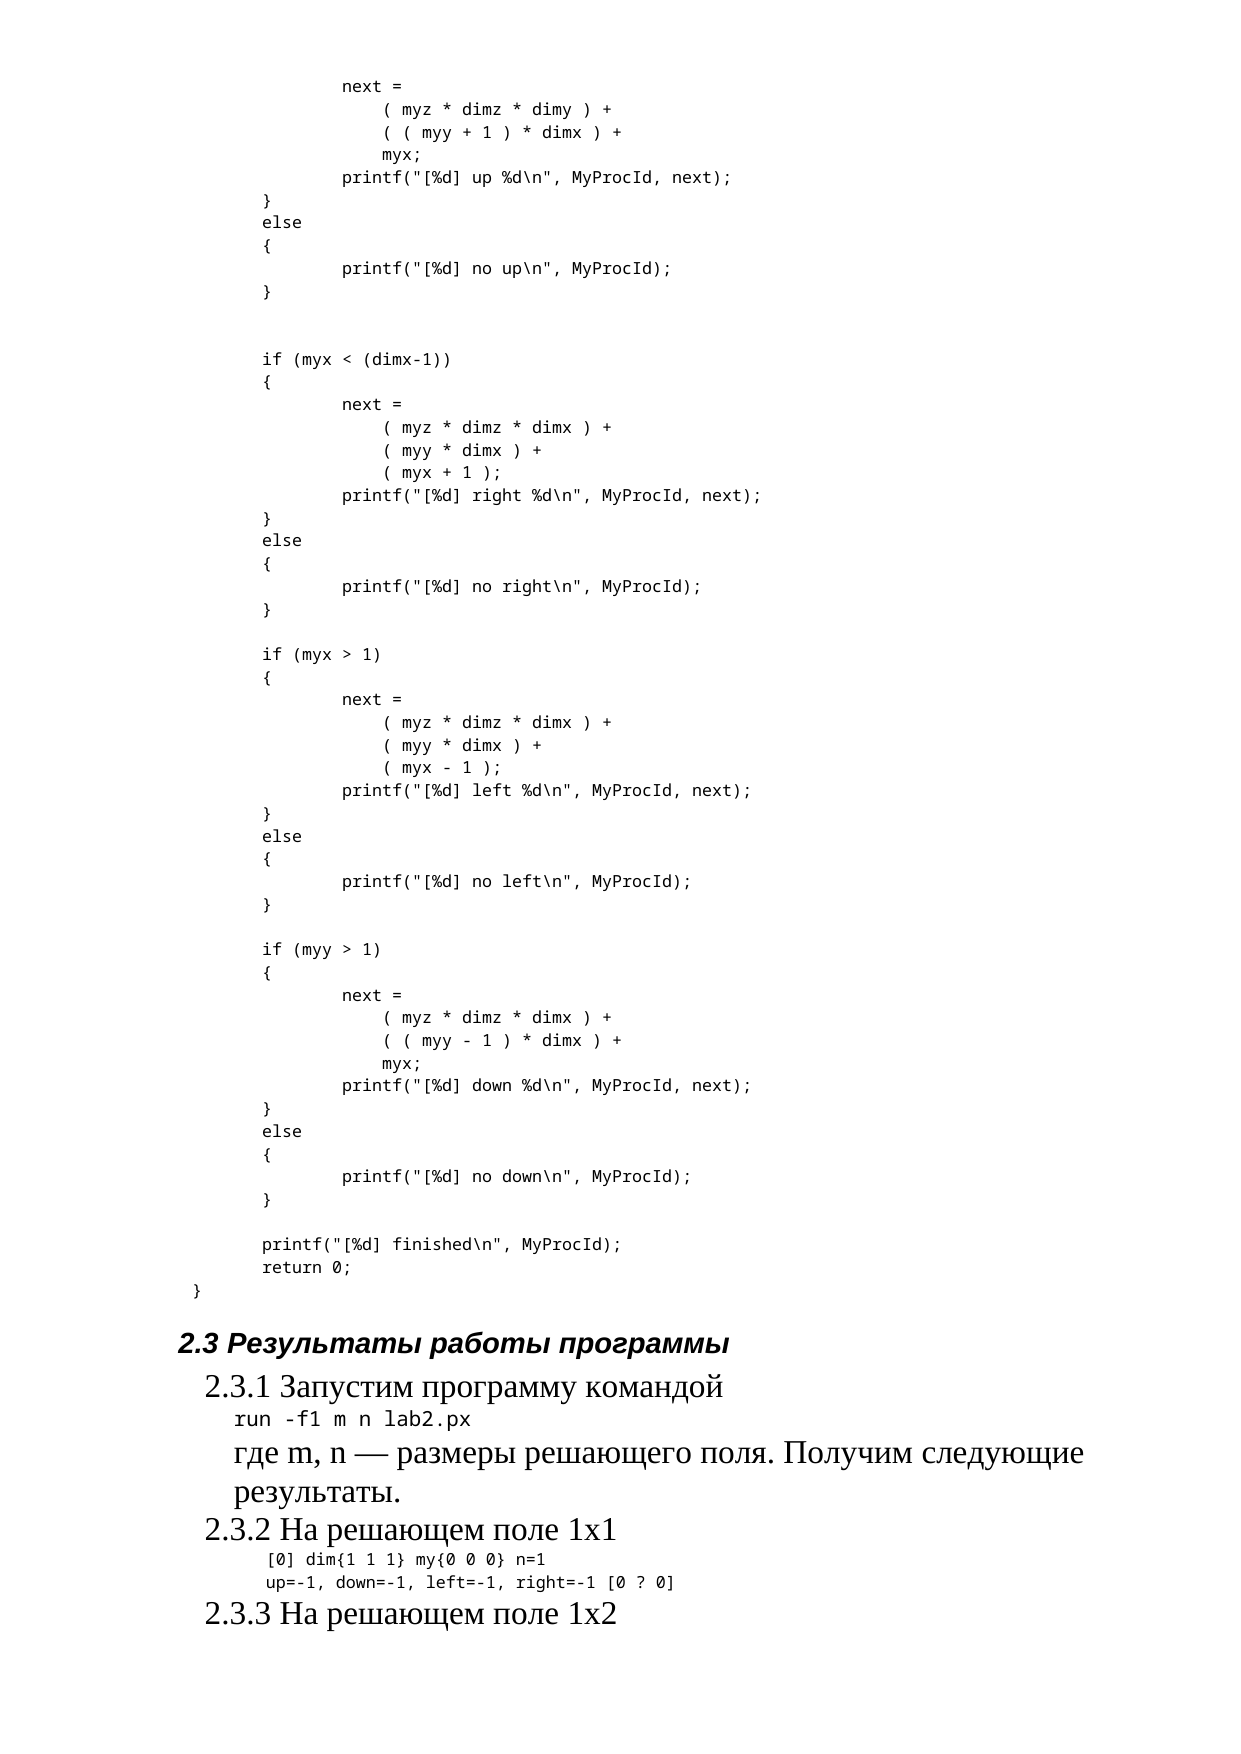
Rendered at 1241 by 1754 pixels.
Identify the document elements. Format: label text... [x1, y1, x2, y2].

text up=-1, down=-1, left=-1, right=-1 [0 ? 0] [266, 1570, 1152, 1593]
text { [192, 665, 1152, 688]
text [0] dim{1 1 1} my{0 0 0} n=1 [266, 1548, 1152, 1570]
text if (myx < (dimx-1)) [192, 347, 1152, 370]
text if (myx > 1) [192, 643, 1152, 665]
text printf("[%d] up %d\n", MyProcId, next); [192, 166, 1152, 188]
text next = [192, 983, 1152, 1006]
text else [192, 1119, 1152, 1142]
text } [192, 506, 1152, 529]
list На решающем поле 1х1 [196, 1509, 1152, 1548]
text printf("[%d] finished\n", MyProcId); [192, 1233, 1152, 1256]
text return 0; [192, 1256, 1152, 1278]
text printf("[%d] left %d\n", MyProcId, next); [192, 779, 1152, 802]
text } [192, 279, 1152, 302]
list run -f1 m n lab2.px [196, 1404, 1152, 1433]
text printf("[%d] no left\n", MyProcId); [192, 870, 1152, 892]
text printf("[%d] no up\n", MyProcId); [192, 257, 1152, 279]
text next = [192, 688, 1152, 711]
text { [192, 370, 1152, 393]
text printf("[%d] no right\n", MyProcId); [192, 574, 1152, 597]
text ( ( myy + 1 ) * dimx ) + [192, 120, 1152, 143]
text } [192, 1188, 1152, 1210]
text ( myz * dimz * dimx ) + [192, 1006, 1152, 1029]
text } [192, 188, 1152, 211]
text printf("[%d] right %d\n", MyProcId, next); [192, 484, 1152, 506]
text ( myx + 1 ); [192, 461, 1152, 484]
list где m, n — размеры решающего поля. Получим следующие результаты. [196, 1433, 1152, 1509]
text ( myy * dimx ) + [192, 438, 1152, 461]
text else [192, 211, 1152, 234]
text if (myy > 1) [192, 938, 1152, 961]
text ( myx - 1 ); [192, 756, 1152, 779]
text { [192, 847, 1152, 870]
text ( ( myy - 1 ) * dimx ) + [192, 1029, 1152, 1051]
text { [192, 552, 1152, 574]
text printf("[%d] down %d\n", MyProcId, next); [192, 1074, 1152, 1097]
text } [192, 1097, 1152, 1119]
text ( myz * dimz * dimx ) + [192, 416, 1152, 438]
subtitle Результаты работы программы [170, 1326, 1152, 1360]
text { [192, 1142, 1152, 1165]
text printf("[%d] no down\n", MyProcId); [192, 1165, 1152, 1188]
text ( myz * dimz * dimy ) + [192, 98, 1152, 120]
text next = [192, 393, 1152, 416]
text } [192, 1278, 1152, 1301]
text next = [192, 75, 1152, 98]
text myx; [192, 143, 1152, 166]
text else [192, 529, 1152, 552]
list На решающем поле 1х2 [196, 1593, 1152, 1631]
text ( myy * dimx ) + [192, 733, 1152, 756]
text } [192, 802, 1152, 824]
text { [192, 234, 1152, 257]
text } [192, 892, 1152, 915]
list Запустим программу командой [196, 1366, 1152, 1404]
text { [192, 961, 1152, 983]
text ( myz * dimz * dimx ) + [192, 711, 1152, 733]
text } [192, 597, 1152, 620]
text else [192, 824, 1152, 847]
text myx; [192, 1051, 1152, 1074]
